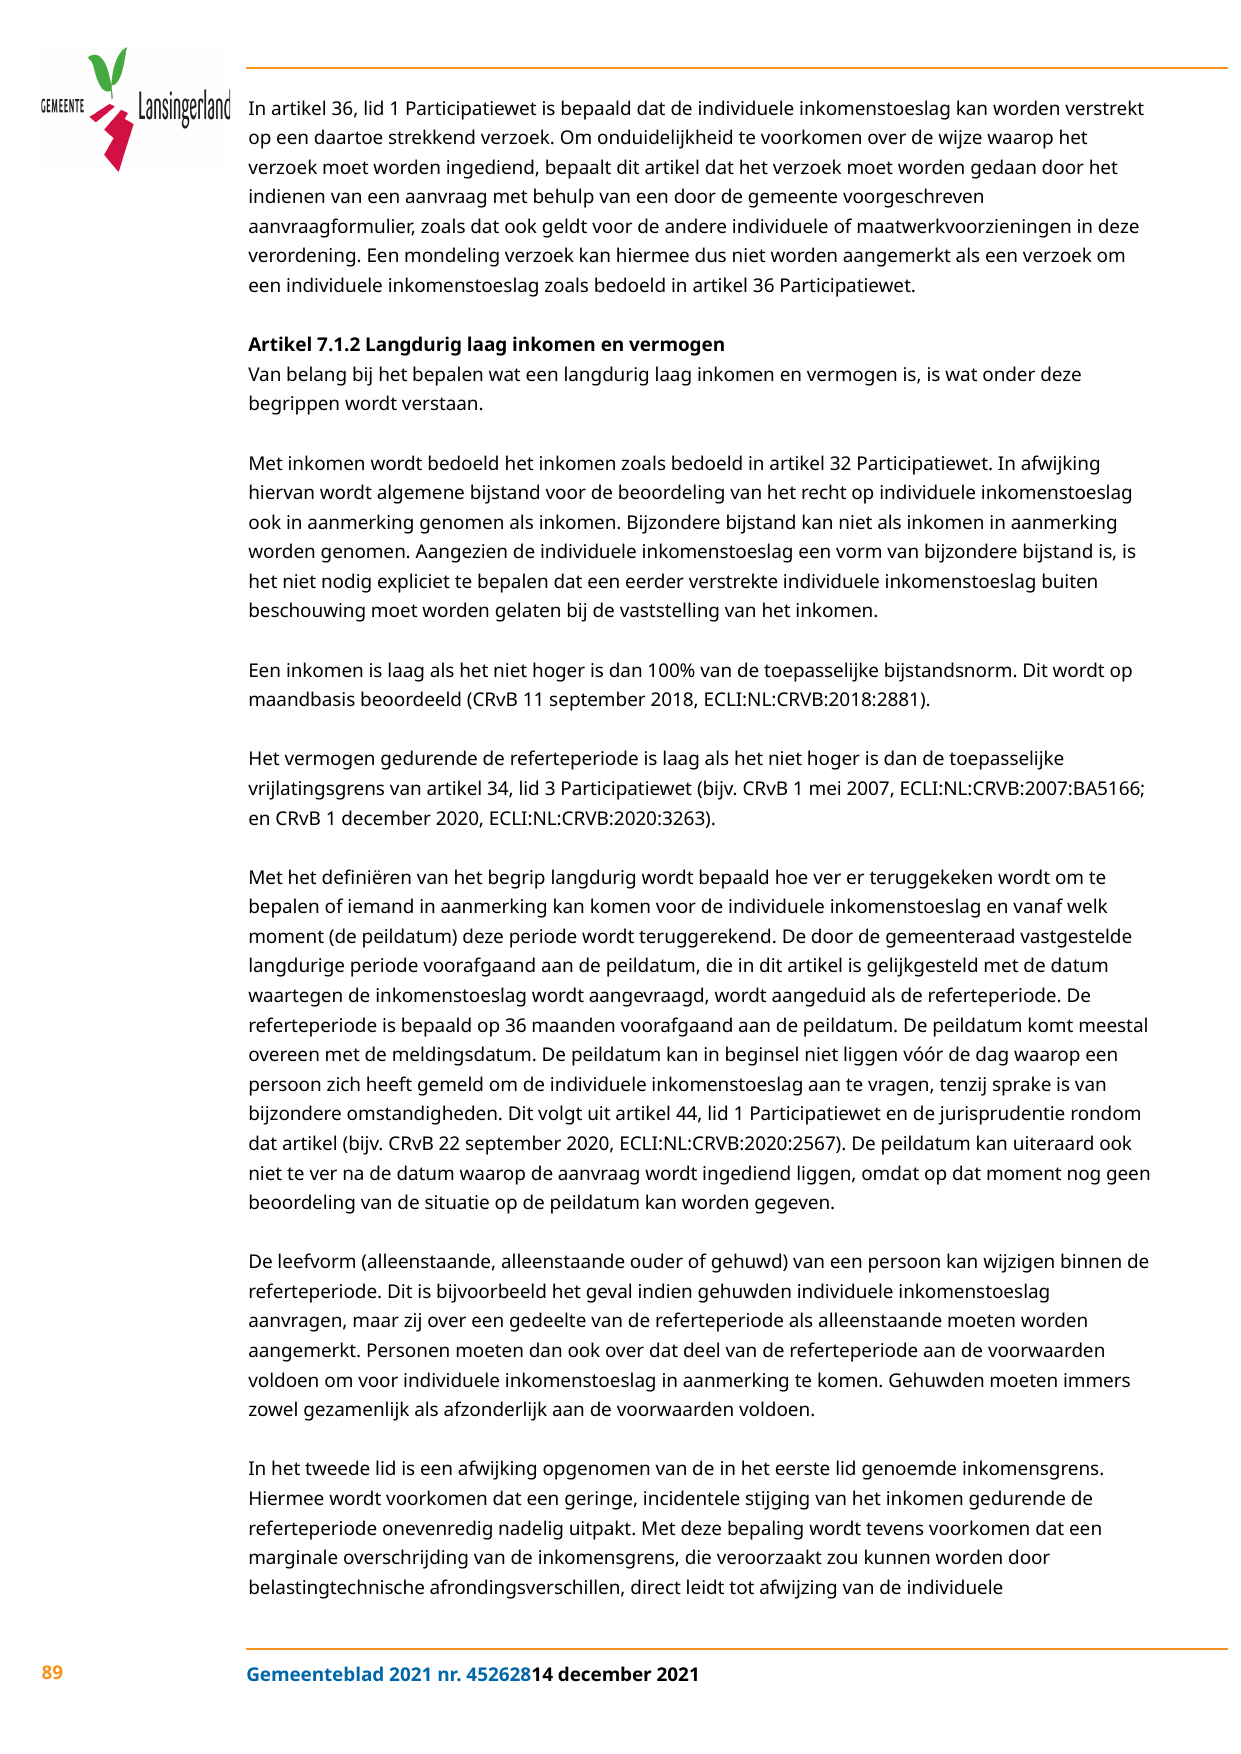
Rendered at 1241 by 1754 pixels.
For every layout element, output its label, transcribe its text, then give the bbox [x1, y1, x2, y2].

text Het vermogen gedurende de referteperiode is laag als het niet hoger is dan de toepasselijke vrijlatingsgrens van artikel 34, lid 3 Participatiewet (bijv. CRvB 1 mei 2007, ECLI:NL:CRVB:2007:BA5166; en CRvB 1 december 2020, ECLI:NL:CRVB:2020:3263). [248, 746, 1152, 831]
text Een inkomen is laag als het niet hoger is dan 100% van de toepasselijke bijstandsnorm. Dit wordt op maandbasis beoordeeld (CRvB 11 september 2018, ECLI:NL:CRVB:2018:2881). [248, 657, 1152, 712]
text Artikel 7.1.2 Langdurig laag inkomen en vermogen [248, 331, 1152, 357]
text Met inkomen wordt bedoeld het inkomen zoals bedoeld in artikel 32 Participatiewet. In afwijking hiervan wordt algemene bijstand voor de beoordeling van het recht op individuele inkomenstoeslag ook in aanmerking genomen als inkomen. Bijzondere bijstand kan niet als inkomen in aanmerking worden genomen. Aangezien de individuele inkomenstoeslag een vorm van bijzondere bijstand is, is het niet nodig expliciet te bepalen dat een eerder verstrekte individuele inkomenstoeslag buiten beschouwing moet worden gelaten bij de vaststelling van het inkomen. [248, 450, 1152, 623]
text In artikel 36, lid 1 Participatiewet is bepaald dat de individuele inkomenstoeslag kan worden verstrekt op een daartoe strekkend verzoek. Om onduidelijkheid te voorkomen over de wijze waarop het verzoek moet worden ingediend, bepaalt dit artikel dat het verzoek moet worden gedaan door het indienen van een aanvraag met behulp van een door de gemeente voorgeschreven aanvraagformulier, zoals dat ook geldt voor de andere individuele of maatwerkvoorzieningen in deze verordening. Een mondeling verzoek kan hiermee dus niet worden aangemerkt als een verzoek om een individuele inkomenstoeslag zoals bedoeld in artikel 36 Participatiewet. [248, 95, 1152, 298]
text In het tweede lid is een afwijking opgenomen van de in het eerste lid genoemde inkomensgrens. Hiermee wordt voorkomen dat een geringe, incidentele stijging van het inkomen gedurende de referteperiode onevenredig nadelig uitpakt. Met deze bepaling wordt tevens voorkomen dat een marginale overschrijding van de inkomensgrens, die veroorzaakt zou kunnen worden door belastingtechnische afrondingsverschillen, direct leidt tot afwijzing van de individuele [248, 1456, 1152, 1600]
text Van belang bij het bepalen wat een langdurig laag inkomen en vermogen is, is wat onder deze begrippen wordt verstaan. [248, 361, 1152, 416]
text De leefvorm (alleenstaande, alleenstaande ouder of gehuwd) van een persoon kan wijzigen binnen de referteperiode. Dit is bijvoorbeeld het geval indien gehuwden individuele inkomenstoeslag aanvragen, maar zij over een gedeelte van de referteperiode als alleenstaande moeten worden aangemerkt. Personen moeten dan ook over dat deel van de referteperiode aan de voorwaarden voldoen om voor individuele inkomenstoeslag in aanmerking te komen. Gehuwden moeten immers zowel gezamenlijk als afzonderlijk aan de voorwaarden voldoen. [248, 1248, 1152, 1422]
picture [41, 47, 231, 172]
text Met het definiëren van het begrip langdurig wordt bepaald hoe ver er teruggekeken wordt om te bepalen of iemand in aanmerking kan komen voor de individuele inkomenstoeslag en vanaf welk moment (de peildatum) deze periode wordt teruggerekend. De door de gemeenteraad vastgestelde langdurige periode voorafgaand aan de peildatum, die in dit artikel is gelijkgesteld met de datum waartegen de inkomenstoeslag wordt aangevraagd, wordt aangeduid als de referteperiode. De referteperiode is bepaald op 36 maanden voorafgaand aan de peildatum. De peildatum komt meestal overeen met de meldingsdatum. De peildatum kan in beginsel niet liggen vóór de dag waarop een persoon zich heeft gemeld om de individuele inkomenstoeslag aan te vragen, tenzij sprake is van bijzondere omstandigheden. Dit volgt uit artikel 44, lid 1 Participatiewet en de jurisprudentie rondom dat artikel (bijv. CRvB 22 september 2020, ECLI:NL:CRVB:2020:2567). De peildatum kan uiteraard ook niet te ver na de datum waarop de aanvraag wordt ingediend liggen, omdat op dat moment nog geen beoordeling van de situatie op de peildatum kan worden gegeven. [248, 864, 1152, 1215]
